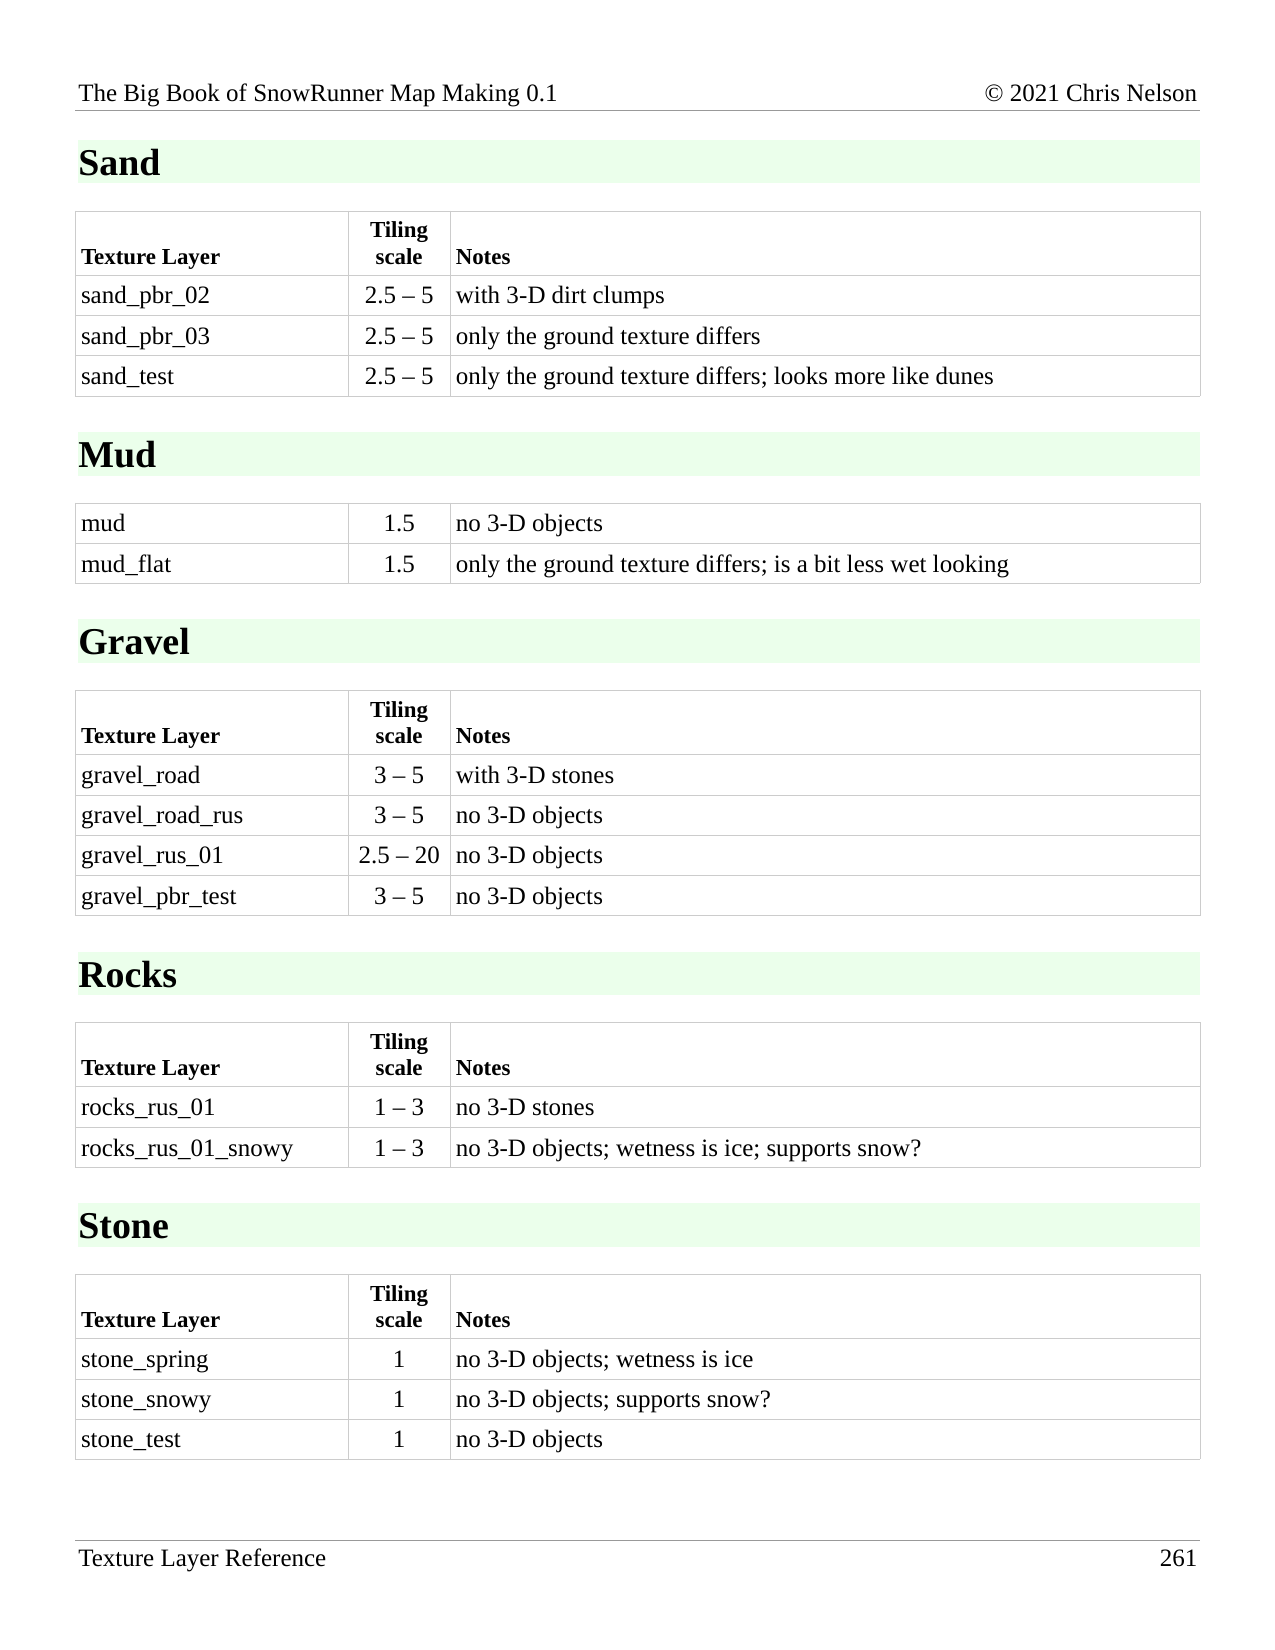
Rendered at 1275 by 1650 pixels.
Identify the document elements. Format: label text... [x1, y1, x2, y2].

table_cell 2.5 – 5 [349, 316, 450, 355]
table_header Tiling scale [349, 212, 450, 275]
table_cell 1 [349, 1339, 450, 1378]
subtitle Rocks [78, 952, 1200, 995]
table_cell 1 – 3 [349, 1128, 450, 1167]
table_cell with 3‑D dirt clumps [451, 276, 1200, 315]
table_cell no 3‑D objects; wetness is ice; supports snow? [451, 1128, 1200, 1167]
table_cell sand_pbr_02 [76, 276, 348, 315]
table_cell mud_flat [76, 544, 348, 583]
table_cell no 3‑D objects; wetness is ice [451, 1339, 1200, 1378]
table_header Texture Layer [76, 212, 348, 275]
table_header Tiling scale [349, 691, 450, 754]
table_cell 2.5 – 5 [349, 276, 450, 315]
table_cell only the ground texture differs; looks more like dunes [451, 356, 1200, 396]
subtitle Stone [78, 1203, 1200, 1247]
table_cell stone_test [76, 1420, 348, 1459]
table_header Texture Layer [76, 691, 348, 754]
table_cell no 3‑D objects; supports snow? [451, 1380, 1200, 1419]
subtitle Sand [78, 140, 1200, 183]
table_cell 3 – 5 [349, 796, 450, 835]
table_cell gravel_rus_01 [76, 836, 348, 875]
subtitle Gravel [78, 619, 1200, 663]
table_header 1.5 [349, 504, 450, 543]
table_header Notes [451, 1023, 1200, 1086]
table_cell no 3‑D objects [451, 796, 1200, 835]
table_cell rocks_rus_01 [76, 1087, 348, 1127]
table_cell no 3‑D objects [451, 836, 1200, 875]
table_header Notes [451, 212, 1200, 275]
table_cell 2.5 – 20 [349, 836, 450, 875]
table_cell no 3‑D objects [451, 1420, 1200, 1459]
table_cell 3 – 5 [349, 876, 450, 915]
table_cell with 3‑D stones [451, 755, 1200, 794]
table_cell stone_snowy [76, 1380, 348, 1419]
table_header Tiling scale [349, 1023, 450, 1086]
table_cell gravel_road [76, 755, 348, 794]
table_header Notes [451, 691, 1200, 754]
table_header Notes [451, 1275, 1200, 1338]
table_header no 3‑D objects [451, 504, 1200, 543]
table_cell gravel_pbr_test [76, 876, 348, 915]
table_cell gravel_road_rus [76, 796, 348, 835]
table_header Tiling scale [349, 1275, 450, 1338]
table_cell sand_test [76, 356, 348, 396]
table_cell 3 – 5 [349, 755, 450, 794]
table_cell rocks_rus_01_snowy [76, 1128, 348, 1167]
table_header mud [76, 504, 348, 543]
table_cell only the ground texture differs; is a bit less wet looking [451, 544, 1200, 583]
table_header Texture Layer [76, 1275, 348, 1338]
table_header Texture Layer [76, 1023, 348, 1086]
table_cell 1 [349, 1380, 450, 1419]
table_cell no 3‑D stones [451, 1087, 1200, 1127]
subtitle Mud [78, 432, 1200, 476]
table_cell stone_spring [76, 1339, 348, 1378]
table_cell 1.5 [349, 544, 450, 583]
table_cell 2.5 – 5 [349, 356, 450, 396]
table_cell no 3‑D objects [451, 876, 1200, 915]
table_cell only the ground texture differs [451, 316, 1200, 355]
table_cell sand_pbr_03 [76, 316, 348, 355]
table_cell 1 – 3 [349, 1087, 450, 1127]
table_cell 1 [349, 1420, 450, 1459]
